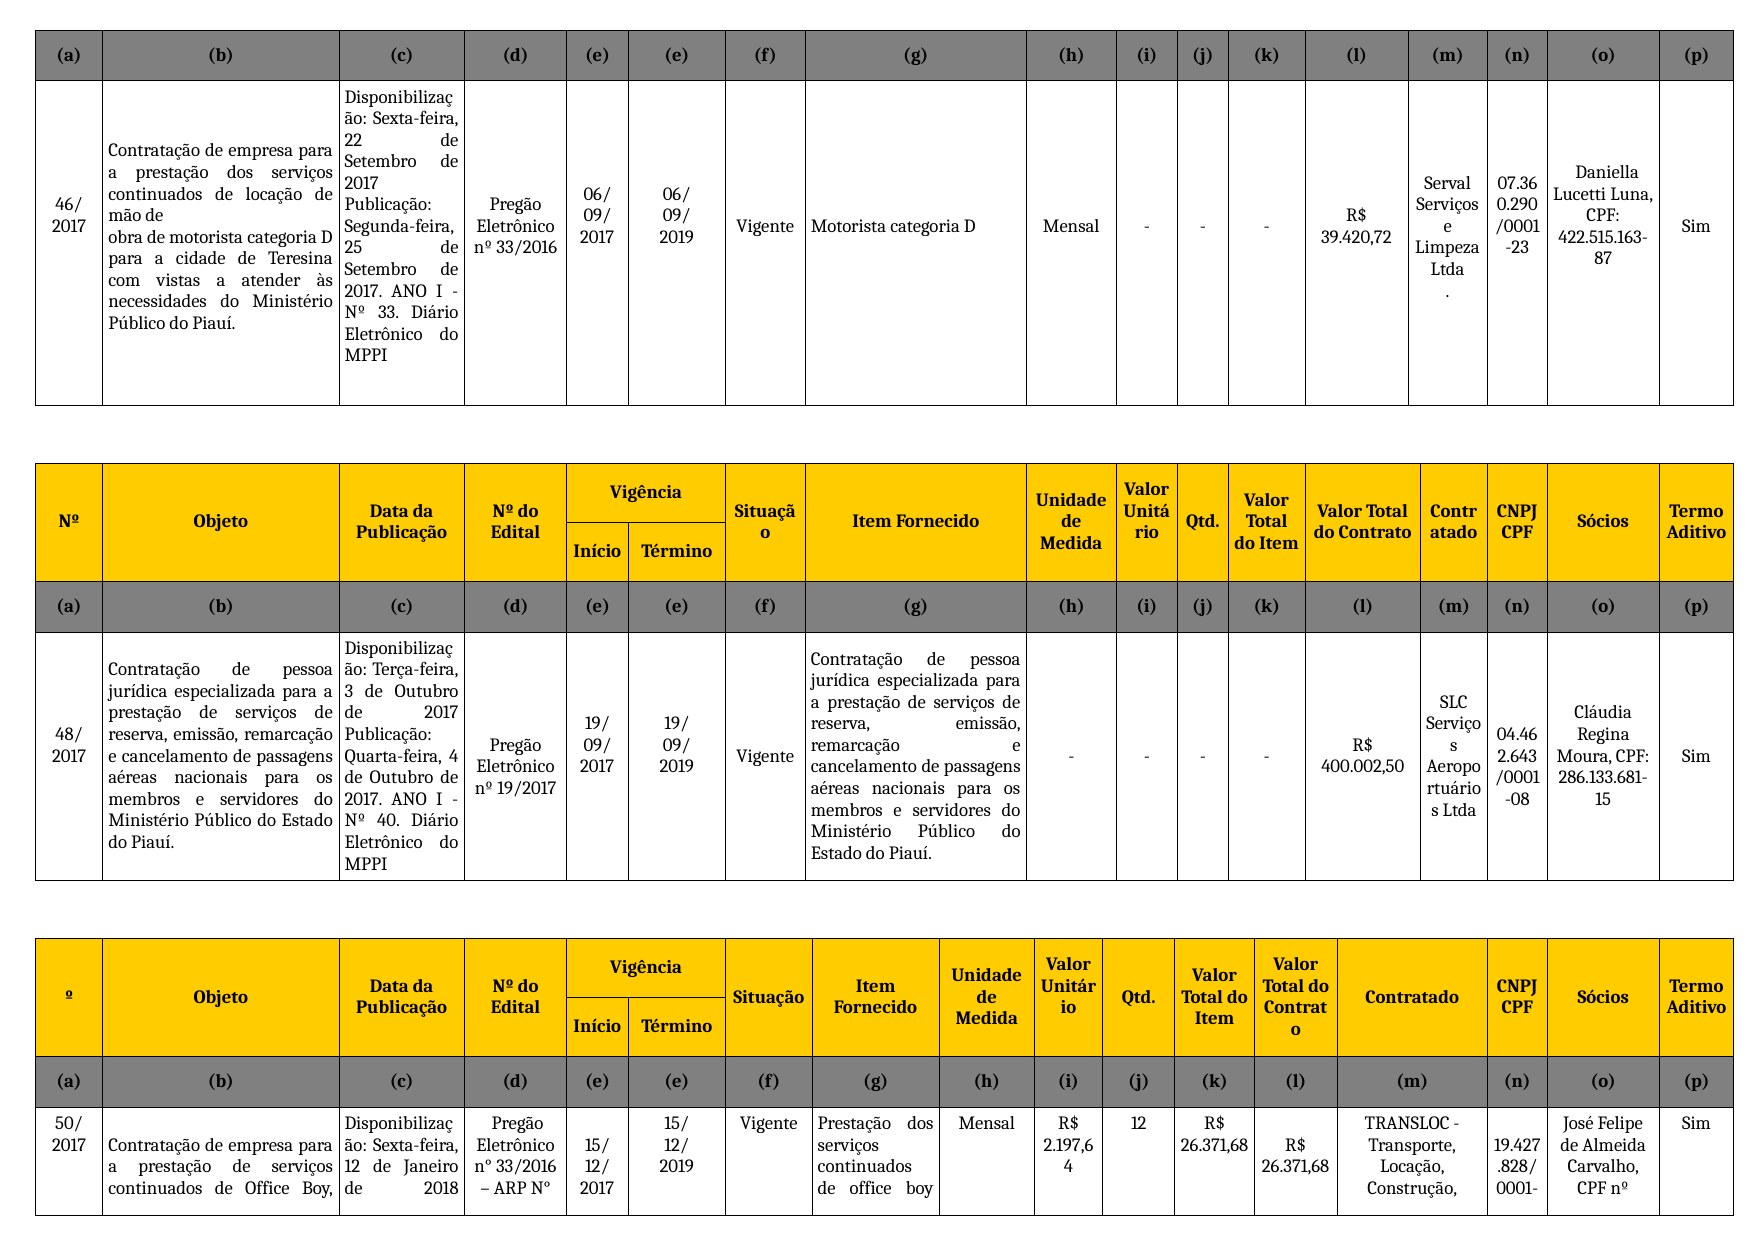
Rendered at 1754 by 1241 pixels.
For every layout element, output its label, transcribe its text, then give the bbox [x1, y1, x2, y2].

table_cell 04.462.643/0001-08 [1488, 633, 1547, 880]
table_header Termo Aditivo [1660, 939, 1733, 1056]
table_cell 15/ 12/ 2019 [629, 1108, 725, 1215]
table_cell TRANSLOC - Transporte, Locação, Construção, [1338, 1108, 1487, 1215]
table_cell Disponibilização: Terça-feira, 3 de Outubro de 2017 Publicação: Quarta-feira, 4 de Outubro de 2017. ANO I - Nº 40. Diário Eletrônico do MPPI [340, 633, 464, 880]
table_header Objeto [103, 939, 339, 1056]
table_cell (d) [465, 582, 566, 632]
table_cell [1488, 372, 1547, 405]
table_cell - [1117, 81, 1177, 372]
table_cell Serval Serviços e LimpezaLtda . [1409, 81, 1487, 372]
table_cell (a) [36, 1057, 102, 1107]
table_cell (e) [629, 31, 725, 80]
table_cell (g) [813, 1057, 939, 1107]
table_cell - [1229, 633, 1305, 880]
table_header Vigência [567, 939, 725, 997]
table_header CNPJ CPF [1488, 939, 1547, 1056]
table_cell [103, 372, 339, 405]
table_cell Contratação de pessoa jurídica especializada para a prestação de serviços de reserva, emissão, remarcação e cancelamento de passagens aéreas nacionais para os membros e servidores do Ministério Público do Estado do Piauí. [103, 633, 339, 880]
table_header Sócios [1548, 939, 1659, 1056]
table_cell (b) [103, 582, 339, 632]
table_cell Pregão Eletrônico nº 19/2017 [465, 633, 566, 880]
table_header Unidade de Medida [1027, 464, 1116, 581]
table_header Contratado [1338, 939, 1487, 1056]
table_cell R$ 400.002,50 [1306, 633, 1420, 880]
table_cell (g) [806, 31, 1026, 80]
table_header Qtd. [1178, 464, 1228, 581]
table_cell [1027, 372, 1116, 405]
table_cell SLC Serviços Aeroportuários Ltda [1421, 633, 1487, 880]
table_cell (n) [1488, 582, 1547, 632]
table_header Item Fornecido [813, 939, 939, 1056]
table_cell [1229, 372, 1305, 405]
table_cell Motorista categoria D [806, 81, 1026, 372]
table_header Qtd. [1103, 939, 1174, 1056]
table_cell Início [567, 523, 628, 581]
table_cell 07.360.290/0001-23 [1488, 81, 1547, 372]
table_header Valor Total do Contrato [1306, 464, 1420, 581]
table_cell [1306, 372, 1408, 405]
table_cell Vigente [726, 633, 805, 880]
table_cell (e) [567, 1057, 628, 1107]
table_cell Prestação dos serviços continuados de office boy [813, 1108, 939, 1215]
table_cell 19/ 09/ 2017 [567, 633, 628, 880]
table_cell [1178, 372, 1228, 405]
table_cell - [1178, 81, 1228, 372]
table_header Nº do Edital [465, 464, 566, 581]
table_header Contratado [1421, 464, 1487, 581]
table_cell (p) [1660, 31, 1733, 80]
table_cell (h) [940, 1057, 1034, 1107]
table_cell (i) [1035, 1057, 1102, 1107]
table_cell (f) [726, 31, 805, 80]
table_cell (m) [1421, 582, 1487, 632]
table_cell Daniella Lucetti Luna, CPF: 422.515.163-87 [1548, 81, 1659, 372]
table_cell [1409, 372, 1487, 405]
table_cell (n) [1488, 1057, 1547, 1107]
table_cell 06/ 09/ 2017 [567, 81, 628, 372]
table_cell (i) [1117, 31, 1177, 80]
table_cell (c) [340, 1057, 464, 1107]
table_cell 15/ 12/ 2017 [567, 1108, 628, 1215]
table_header CNPJ CPF [1488, 464, 1547, 581]
table_cell Contratação de empresa para a prestação dos serviços continuados de locação de mão de obra de motorista categoria D para a cidade de Teresina com vistas a atender às necessidades do Ministério Público do Piauí. [103, 81, 339, 372]
table_cell Término [629, 998, 725, 1056]
table_cell R$ 26.371,68 [1255, 1108, 1337, 1215]
table_cell [340, 372, 464, 405]
table_cell (p) [1660, 582, 1733, 632]
table_cell R$ 39.420,72 [1306, 81, 1408, 372]
table_cell 06/ 09/ 2019 [629, 81, 725, 372]
table_header Termo Aditivo [1660, 464, 1733, 581]
table_cell (o) [1548, 31, 1659, 80]
table_cell (o) [1548, 582, 1659, 632]
table_header Situação [726, 464, 805, 581]
table_cell Cláudia Regina Moura, CPF: 286.133.681-15 [1548, 633, 1659, 880]
table_cell 19/ 09/ 2019 [629, 633, 725, 880]
table_cell Sim [1660, 633, 1733, 880]
table_cell (b) [103, 1057, 339, 1107]
table_cell Sim [1660, 81, 1733, 372]
table_cell (j) [1178, 31, 1228, 80]
table_cell (k) [1229, 31, 1305, 80]
table_cell (o) [1548, 1057, 1659, 1107]
table_header º [36, 939, 102, 1056]
table_cell [36, 372, 102, 405]
table_cell 12 [1103, 1108, 1174, 1215]
table_cell [1548, 372, 1659, 405]
table_cell [567, 372, 628, 405]
table_cell (j) [1178, 582, 1228, 632]
table_cell Pregão Eletrônico n° 33/2016 – ARP N° [465, 1108, 566, 1215]
table_cell [465, 372, 566, 405]
table_header Item Fornecido [806, 464, 1026, 581]
table_header Vigência [567, 464, 725, 522]
table_header Valor Total do Item [1229, 464, 1305, 581]
table_cell - [1117, 633, 1177, 880]
table_cell Término [629, 523, 725, 581]
table_cell (c) [340, 582, 464, 632]
table_cell (f) [726, 582, 805, 632]
table_header Valor Unitário [1035, 939, 1102, 1056]
table_cell (c) [340, 31, 464, 80]
table_cell R$ 2.197,64 [1035, 1108, 1102, 1215]
table_header Unidade de Medida [940, 939, 1034, 1056]
table_cell (l) [1255, 1057, 1337, 1107]
table_cell (h) [1027, 31, 1116, 80]
table_cell (l) [1306, 582, 1420, 632]
table_cell (e) [629, 1057, 725, 1107]
table_cell (d) [465, 1057, 566, 1107]
table_header Nº do Edital [465, 939, 566, 1056]
table_cell [629, 372, 725, 405]
table_header Sócios [1548, 464, 1659, 581]
table_cell Disponibilização: Sexta-feira, 22 de Setembro de 2017 Publicação: Segunda-feira, 25 de Setembro de 2017. ANO I - Nº 33. Diário Eletrônico do MPPI [340, 81, 464, 372]
table_cell (e) [567, 31, 628, 80]
table_cell (a) [36, 582, 102, 632]
table_cell (d) [465, 31, 566, 80]
table_cell (l) [1306, 31, 1408, 80]
table_cell 19.427.828/0001- [1488, 1108, 1547, 1215]
table_cell Mensal [940, 1108, 1034, 1215]
table_cell - [1178, 633, 1228, 880]
table_cell 48/ 2017 [36, 633, 102, 880]
table_cell (k) [1229, 582, 1305, 632]
table_cell (m) [1338, 1057, 1487, 1107]
table_cell Disponibilização: Sexta-feira, 12 de Janeiro de 2018 [340, 1108, 464, 1215]
table_cell (j) [1103, 1057, 1174, 1107]
table_cell Contratação de empresa para a prestação de serviços continuados de Office Boy, [103, 1108, 339, 1215]
table_cell [1660, 372, 1733, 405]
table_header Data da Publicação [340, 464, 464, 581]
table_cell (g) [806, 582, 1026, 632]
table_cell [1117, 372, 1177, 405]
table_cell Vigente [726, 1108, 812, 1215]
table_header Data da Publicação [340, 939, 464, 1056]
table_cell (i) [1117, 582, 1177, 632]
table_cell (f) [726, 1057, 812, 1107]
table_cell (n) [1488, 31, 1547, 80]
table_header Objeto [103, 464, 339, 581]
table_cell Sim [1660, 1108, 1733, 1215]
table_cell (m) [1409, 31, 1487, 80]
table_cell (e) [567, 582, 628, 632]
table_cell [726, 372, 805, 405]
table_cell 50/ 2017 [36, 1108, 102, 1215]
table_cell (b) [103, 31, 339, 80]
table_cell (e) [629, 582, 725, 632]
table_cell José Felipe de Almeida Carvalho, CPF nº [1548, 1108, 1659, 1215]
table_cell Mensal [1027, 81, 1116, 372]
table_cell (a) [36, 31, 102, 80]
table_cell Vigente [726, 81, 805, 372]
table_cell Contratação de pessoa jurídica especializada para a prestação de serviços de reserva, emissão, remarcação e cancelamento de passagens aéreas nacionais para os membros e servidores do Ministério Público do Estado do Piauí. [806, 633, 1026, 880]
table_header Valor Total do Contrato [1255, 939, 1337, 1056]
table_header Nº [36, 464, 102, 581]
table_cell - [1229, 81, 1305, 372]
table_cell [806, 372, 1026, 405]
table_cell (h) [1027, 582, 1116, 632]
table_cell Início [567, 998, 628, 1056]
table_header Valor Unitário [1117, 464, 1177, 581]
table_cell (k) [1175, 1057, 1254, 1107]
table_header Valor Total do Item [1175, 939, 1254, 1056]
table_cell (p) [1660, 1057, 1733, 1107]
table_header Situação [726, 939, 812, 1056]
table_cell Pregão Eletrônico nº 33/2016 [465, 81, 566, 372]
table_cell R$ 26.371,68 [1175, 1108, 1254, 1215]
table_cell - [1027, 633, 1116, 880]
table_cell 46/ 2017 [36, 81, 102, 372]
